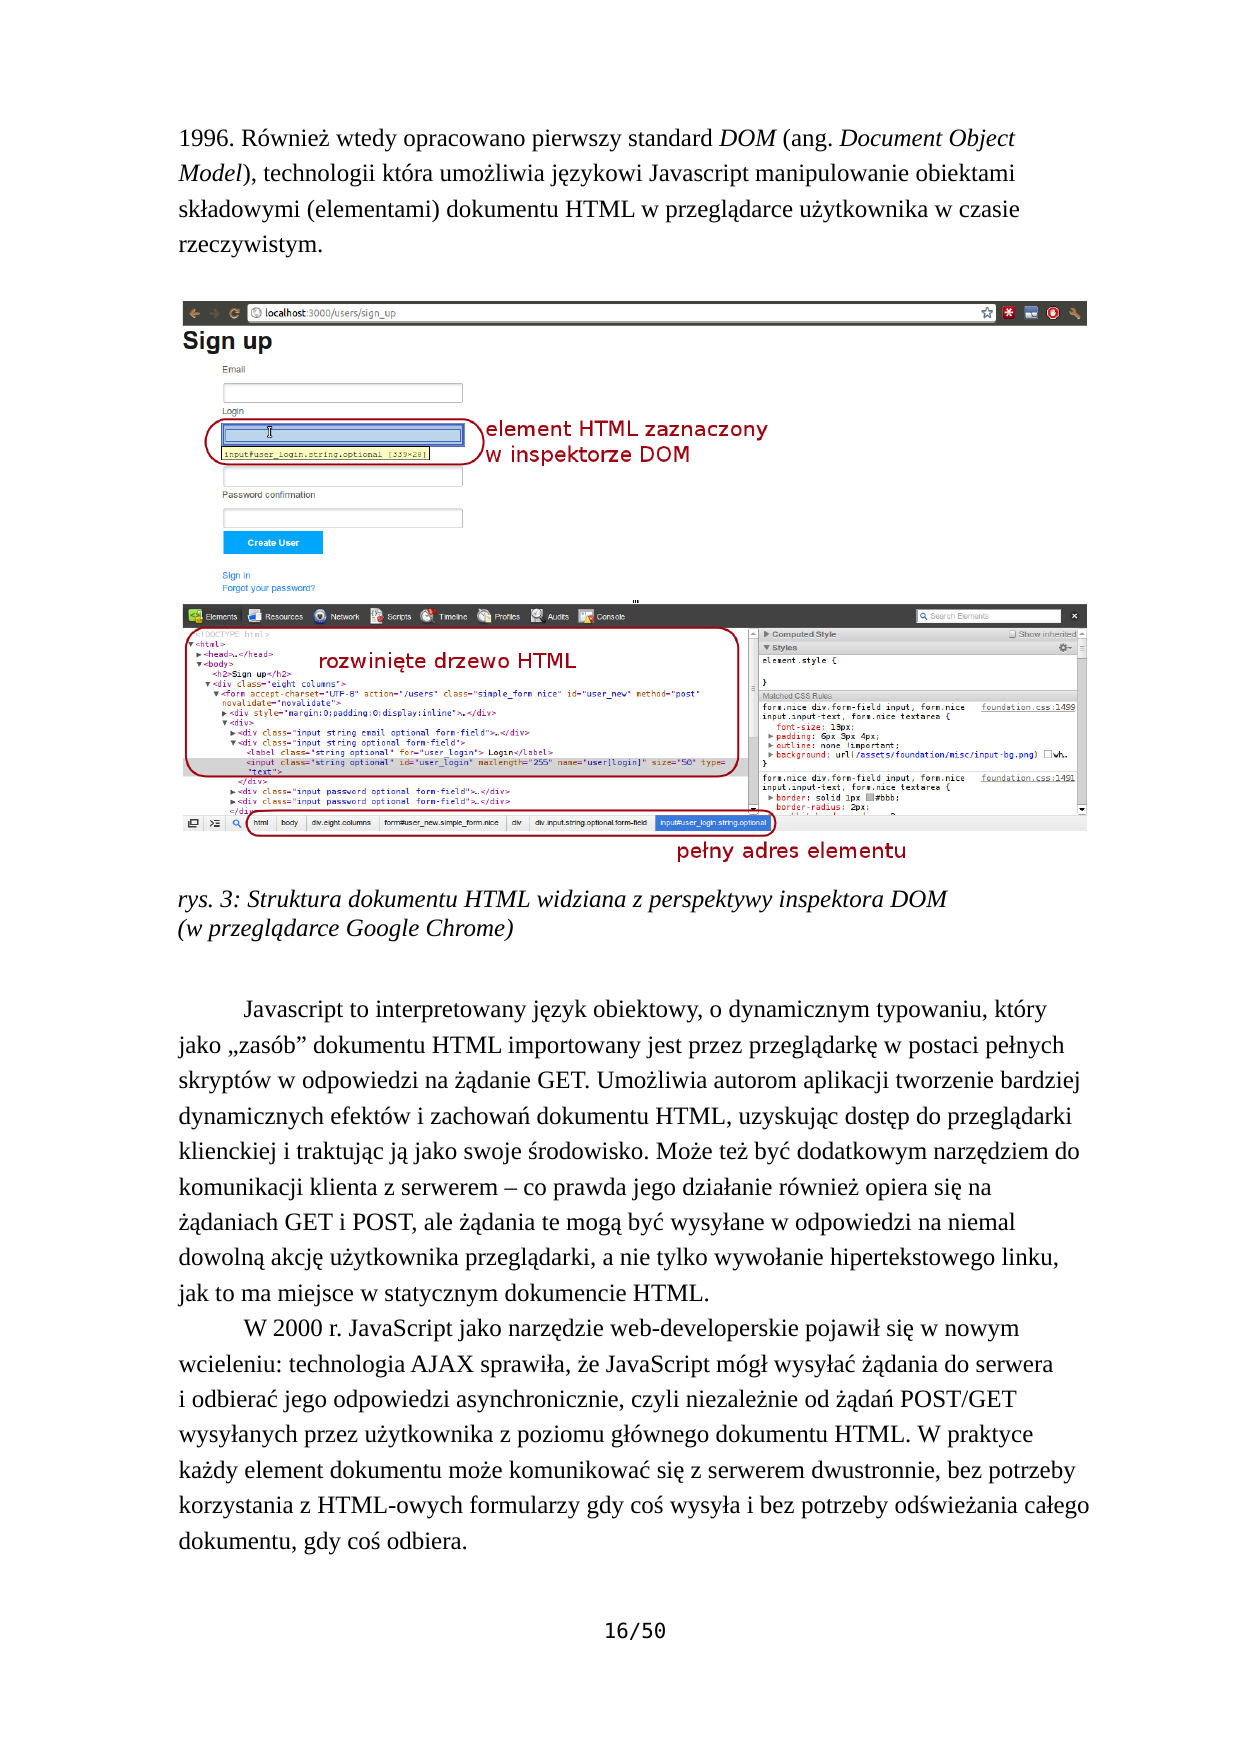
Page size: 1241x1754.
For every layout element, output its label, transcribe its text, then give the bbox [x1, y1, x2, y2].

table_header [177, 295, 1093, 872]
text rys. 3: Struktura dokumentu HTML widziana z perspektywy inspektora DOM (w przeglądarce Google Chrome) [177, 884, 1093, 942]
text W 2000 r. JavaScript jako narzędzie web-developerskie pojawił się w nowym wcieleniu: technologia AJAX sprawiła, że JavaScript mógł wysyłać żądania do serwera i odbierać jego odpowiedzi asynchronicznie, czyli niezależnie od żądań POST/GET wysyłanych przez użytkownika z poziomu głównego dokumentu HTML. W praktyce każdy element dokumentu może komunikować się z serwerem dwustronnie, bez potrzeby korzystania z HTML-owych formularzy gdy coś wysyła i bez potrzeby odświeżania całego dokumentu, gdy coś odbiera. [178, 1308, 1093, 1556]
text 1996. Również wtedy opracowano pierwszy standard DOM (ang. Document Object Model), technologii która umożliwia językowi Javascript manipulowanie obiektami składowymi (elementami) dokumentu HTML w przeglądarce użytkownika w czasie rzeczywistym. [178, 118, 1093, 260]
picture [182, 301, 1087, 866]
text Javascript to interpretowany język obiektowy, o dynamicznym typowaniu, który jako „zasób” dokumentu HTML importowany jest przez przeglądarkę w postaci pełnych skryptów w odpowiedzi na żądanie GET. Umożliwia autorom aplikacji tworzenie bardziej dynamicznych efektów i zachowań dokumentu HTML, uzyskując dostęp do przeglądarki klienckiej i traktując ją jako swoje środowisko. Może też być dodatkowym narzędziem do komunikacji klienta z serwerem – co prawda jego działanie również opiera się na żądaniach GET i POST, ale żądania te mogą być wysyłane w odpowiedzi na niemal dowolną akcję użytkownika przeglądarki, a nie tylko wywołanie hipertekstowego linku, jak to ma miejsce w statycznym dokumencie HTML. [178, 989, 1093, 1308]
